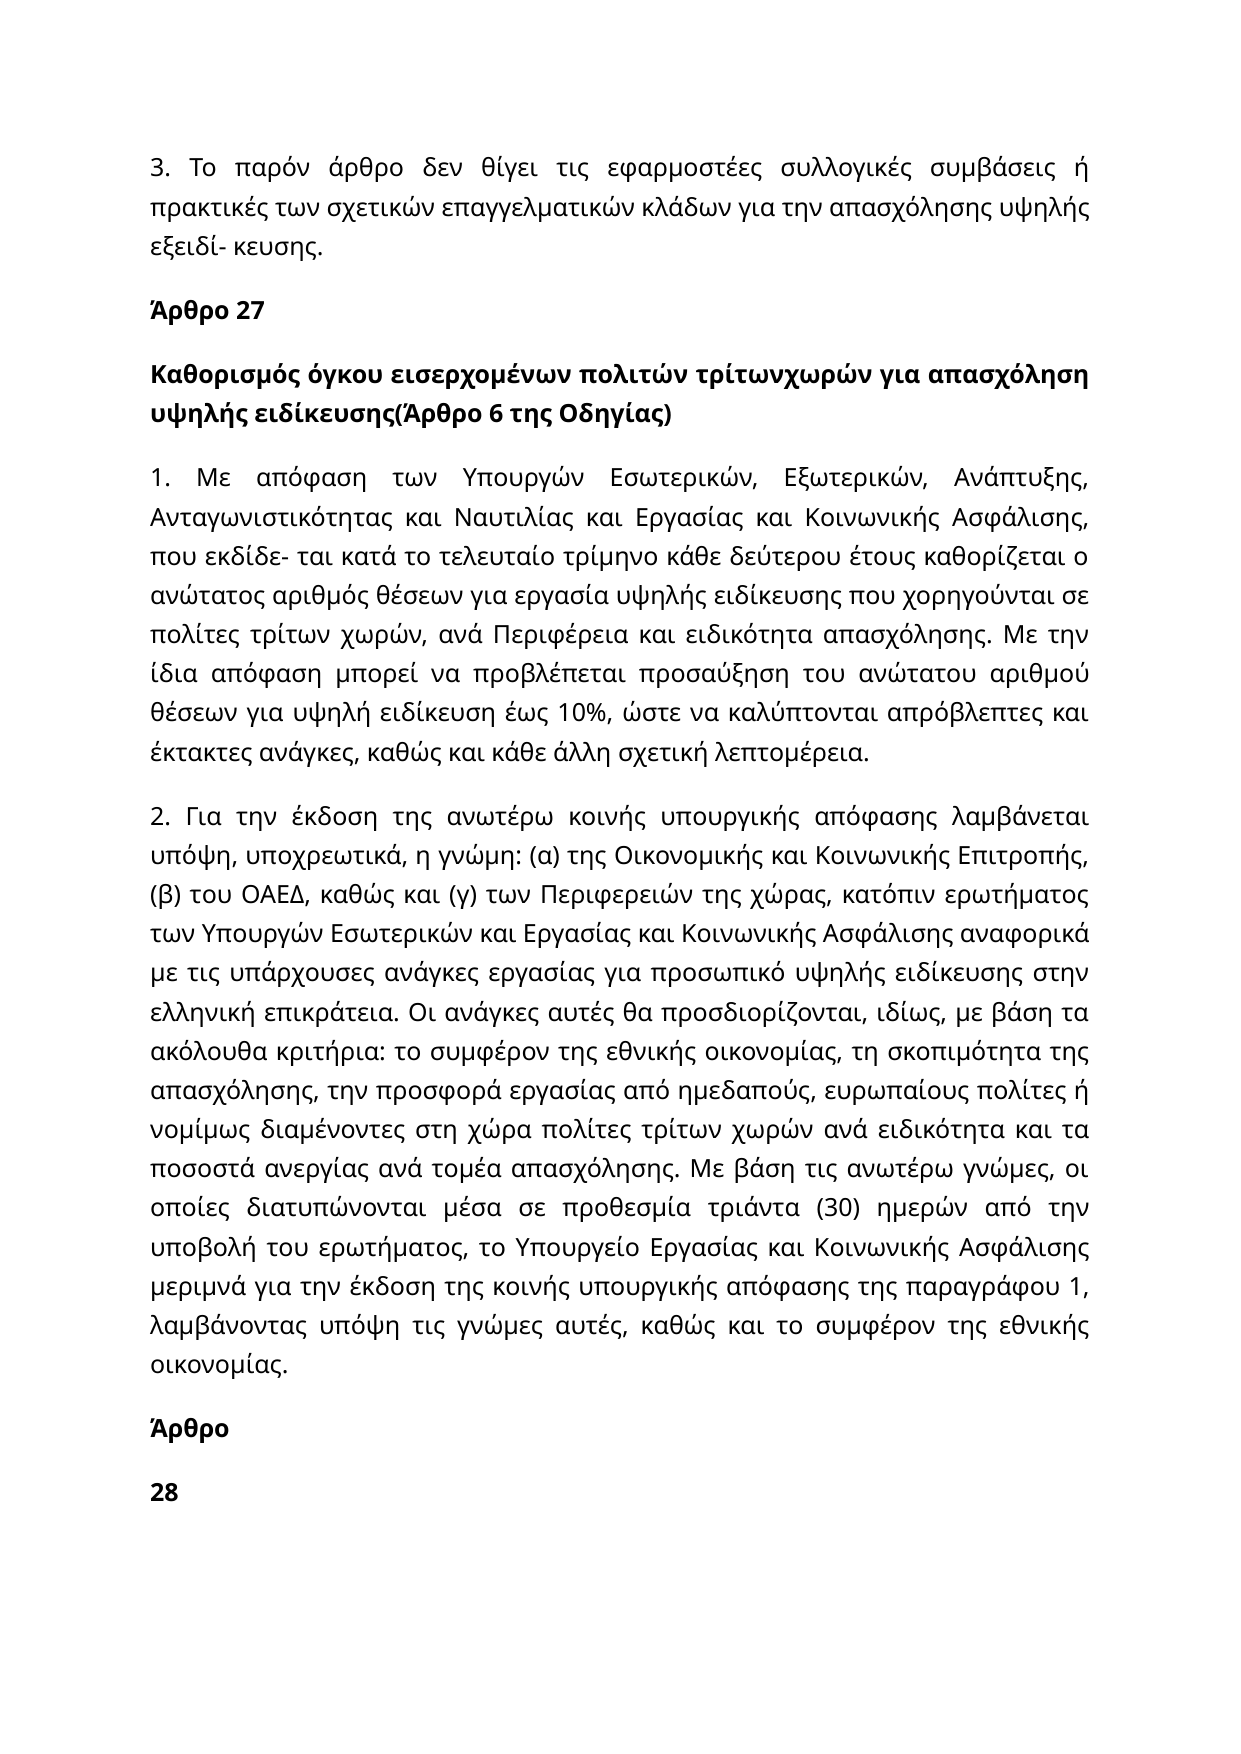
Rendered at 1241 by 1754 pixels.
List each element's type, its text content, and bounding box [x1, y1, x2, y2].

text 1. Με απόφαση των Υπουργών Εσωτερικών, Εξωτερικών, Ανάπτυξης, Ανταγωνιστικότητας και Ναυτιλίας και Εργασίας και Κοινωνικής Ασφάλισης, που εκδίδε- ται κατά το τελευταίο τρίμηνο κάθε δεύτερου έτους καθορίζεται ο ανώτατος αριθμός θέσεων για εργασία υψηλής ειδίκευσης που χορηγούνται σε πολίτες τρίτων χωρών, ανά Περιφέρεια και ειδικότητα απασχόλησης. Με την ίδια απόφαση μπορεί να προβλέπεται προσαύξηση του ανώτατου αριθμού θέσεων για υψηλή ειδίκευση έως 10%, ώστε να καλύπτονται απρόβλεπτες και έκτακτες ανάγκες, καθώς και κάθε άλλη σχετική λεπτομέρεια. [150, 460, 1090, 768]
text 28 [150, 1475, 1090, 1509]
text Άρθρο 27 [150, 292, 1090, 327]
text Καθορισμός όγκου εισερχομένων πολιτών τρίτωνχωρών για απασχόληση υψηλής ειδίκευσης(Άρθρο 6 της Οδηγίας) [150, 357, 1090, 430]
text 2. Για την έκδοση της ανωτέρω κοινής υπουργικής απόφασης λαμβάνεται υπόψη, υποχρεωτικά, η γνώμη: (α) της Οικονομικής και Κοινωνικής Επιτροπής, (β) του ΟΑΕΔ, καθώς και (γ) των Περιφερειών της χώρας, κατόπιν ερωτήματος των Υπουργών Εσωτερικών και Εργασίας και Κοινωνικής Ασφάλισης αναφορικά με τις υπάρχουσες ανάγκες εργασίας για προσωπικό υψηλής ειδίκευσης στην ελληνική επικράτεια. Οι ανάγκες αυτές θα προσδιορίζονται, ιδίως, με βάση τα ακόλουθα κριτήρια: το συμφέρον της εθνικής οικονομίας, τη σκοπιμότητα της απασχόλησης, την προσφορά εργασίας από ημεδαπούς, ευρωπαίους πολίτες ή νομίμως διαμένοντες στη χώρα πολίτες τρίτων χωρών ανά ειδικότητα και τα ποσοστά ανεργίας ανά τομέα απασχόλησης. Με βάση τις ανωτέρω γνώμες, οι οποίες διατυπώνονται μέσα σε προθεσμία τριάντα (30) ημερών από την υποβολή του ερωτήματος, το Υπουργείο Εργασίας και Κοινωνικής Ασφάλισης μεριμνά για την έκδοση της κοινής υπουργικής απόφασης της παραγράφου 1, λαμβάνοντας υπόψη τις γνώμες αυτές, καθώς και το συμφέρον της εθνικής οικονομίας. [150, 798, 1090, 1381]
text Άρθρο [150, 1411, 1090, 1445]
text 3. To παρόν άρθρο δεν θίγει τις εφαρμοστέες συλλογικές συμβάσεις ή πρακτικές των σχετικών επαγγελματικών κλάδων για την απασχόλησης υψηλής εξειδί- κευσης. [150, 150, 1090, 262]
